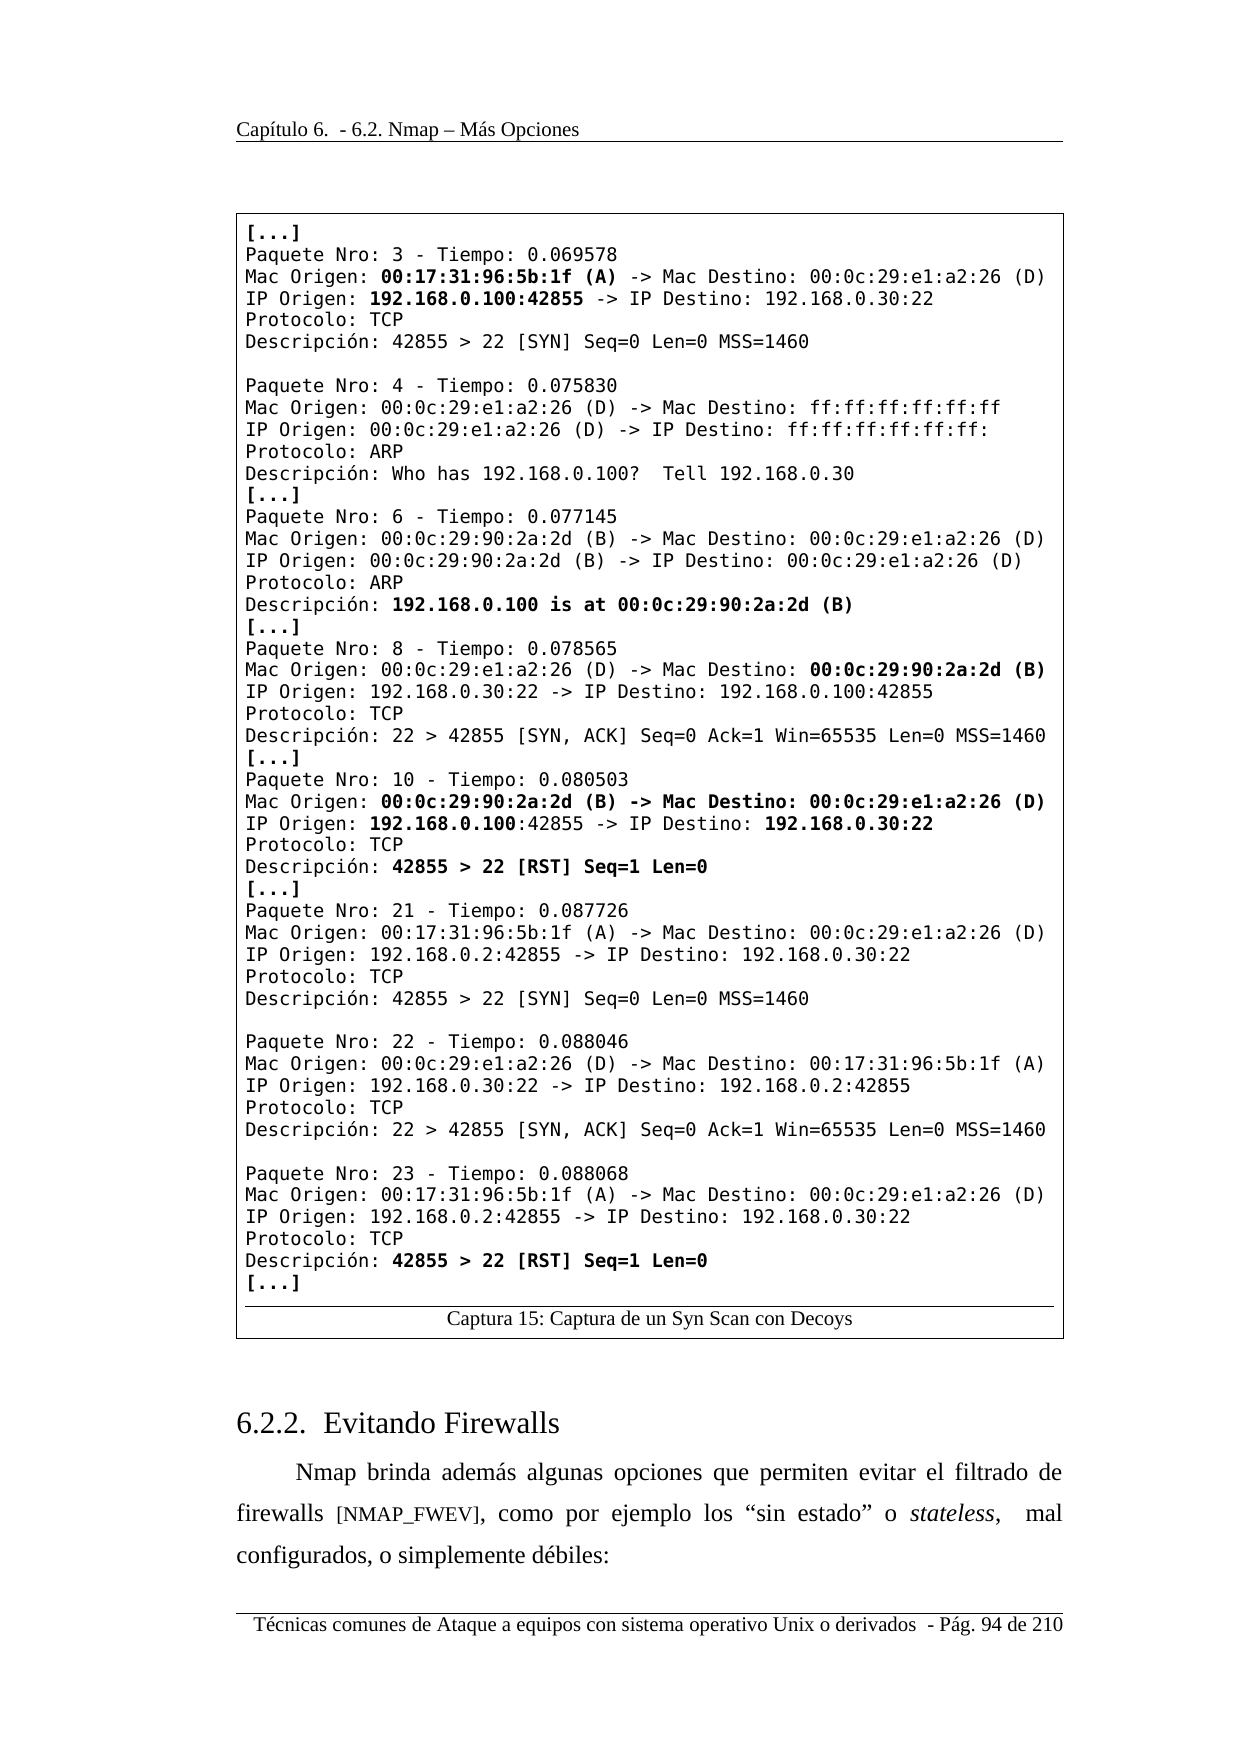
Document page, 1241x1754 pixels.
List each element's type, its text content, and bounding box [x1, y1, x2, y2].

text Captura 15: Captura de un Syn Scan con Decoys [245, 1307, 1054, 1329]
text Protocolo: TCP [245, 309, 1054, 331]
text Paquete Nro: 3 - Tiempo: 0.069578 [245, 244, 1054, 266]
text [...] [245, 484, 1054, 506]
subtitle Evitando Firewalls [236, 1406, 1063, 1440]
text [...] [245, 1272, 1054, 1294]
text IP Origen: 192.168.0.100:42855 -> IP Destino: 192.168.0.30:22 [245, 813, 1054, 834]
text IP Origen: 192.168.0.2:42855 -> IP Destino: 192.168.0.30:22 [245, 1206, 1054, 1228]
text Paquete Nro: 4 - Tiempo: 0.075830 [245, 375, 1054, 397]
text Descripción: 192.168.0.100 is at 00:0c:29:90:2a:2d (B) [245, 594, 1054, 616]
text Mac Origen: 00:17:31:96:5b:1f (A) -> Mac Destino: 00:0c:29:e1:a2:26 (D) [245, 266, 1054, 288]
text Descripción: 22 > 42855 [SYN, ACK] Seq=0 Ack=1 Win=65535 Len=0 MSS=1460 [245, 1119, 1054, 1141]
text Mac Origen: 00:0c:29:e1:a2:26 (D) -> Mac Destino: 00:17:31:96:5b:1f (A) [245, 1053, 1054, 1075]
text Nmap brinda además algunas opciones que permiten evitar el filtrado de firewalls [NMAP_FWEV], como por ejemplo los “sin estado” o stateless, mal configurados, o simplemente débiles: [236, 1458, 1063, 1568]
text [...] [245, 616, 1054, 638]
text IP Origen: 192.168.0.30:22 -> IP Destino: 192.168.0.100:42855 [245, 681, 1054, 703]
text [...] [245, 222, 1054, 244]
text Descripción: 42855 > 22 [RST] Seq=1 Len=0 [245, 856, 1054, 878]
text Descripción: 42855 > 22 [RST] Seq=1 Len=0 [245, 1250, 1054, 1272]
text Descripción: 42855 > 22 [SYN] Seq=0 Len=0 MSS=1460 [245, 988, 1054, 1009]
text Protocolo: TCP [245, 966, 1054, 988]
text Protocolo: TCP [245, 834, 1054, 856]
text Descripción: Who has 192.168.0.100? Tell 192.168.0.30 [245, 463, 1054, 484]
text Paquete Nro: 23 - Tiempo: 0.088068 [245, 1163, 1054, 1184]
text IP Origen: 00:0c:29:90:2a:2d (B) -> IP Destino: 00:0c:29:e1:a2:26 (D) [245, 550, 1054, 572]
text [...] [245, 878, 1054, 900]
text Protocolo: ARP [245, 441, 1054, 463]
text Descripción: 42855 > 22 [SYN] Seq=0 Len=0 MSS=1460 [245, 331, 1054, 353]
text Mac Origen: 00:17:31:96:5b:1f (A) -> Mac Destino: 00:0c:29:e1:a2:26 (D) [245, 1184, 1054, 1206]
text Paquete Nro: 10 - Tiempo: 0.080503 [245, 769, 1054, 791]
text Paquete Nro: 6 - Tiempo: 0.077145 [245, 506, 1054, 528]
text Protocolo: TCP [245, 1228, 1054, 1250]
text Mac Origen: 00:0c:29:90:2a:2d (B) -> Mac Destino: 00:0c:29:e1:a2:26 (D) [245, 528, 1054, 550]
text Protocolo: TCP [245, 703, 1054, 725]
text Paquete Nro: 8 - Tiempo: 0.078565 [245, 638, 1054, 659]
text Protocolo: TCP [245, 1097, 1054, 1119]
text Paquete Nro: 21 - Tiempo: 0.087726 [245, 900, 1054, 922]
text Paquete Nro: 22 - Tiempo: 0.088046 [245, 1031, 1054, 1053]
text Mac Origen: 00:0c:29:e1:a2:26 (D) -> Mac Destino: 00:0c:29:90:2a:2d (B) [245, 659, 1054, 681]
text Mac Origen: 00:0c:29:e1:a2:26 (D) -> Mac Destino: ff:ff:ff:ff:ff:ff [245, 397, 1054, 419]
text Mac Origen: 00:17:31:96:5b:1f (A) -> Mac Destino: 00:0c:29:e1:a2:26 (D) [245, 922, 1054, 944]
text Protocolo: ARP [245, 572, 1054, 594]
text IP Origen: 192.168.0.2:42855 -> IP Destino: 192.168.0.30:22 [245, 944, 1054, 966]
text [...] [245, 747, 1054, 769]
text IP Origen: 00:0c:29:e1:a2:26 (D) -> IP Destino: ff:ff:ff:ff:ff:ff: [245, 419, 1054, 441]
text IP Origen: 192.168.0.30:22 -> IP Destino: 192.168.0.2:42855 [245, 1075, 1054, 1097]
text Descripción: 22 > 42855 [SYN, ACK] Seq=0 Ack=1 Win=65535 Len=0 MSS=1460 [245, 725, 1054, 747]
text Mac Origen: 00:0c:29:90:2a:2d (B) -> Mac Destino: 00:0c:29:e1:a2:26 (D) [245, 791, 1054, 813]
text IP Origen: 192.168.0.100:42855 -> IP Destino: 192.168.0.30:22 [245, 288, 1054, 309]
